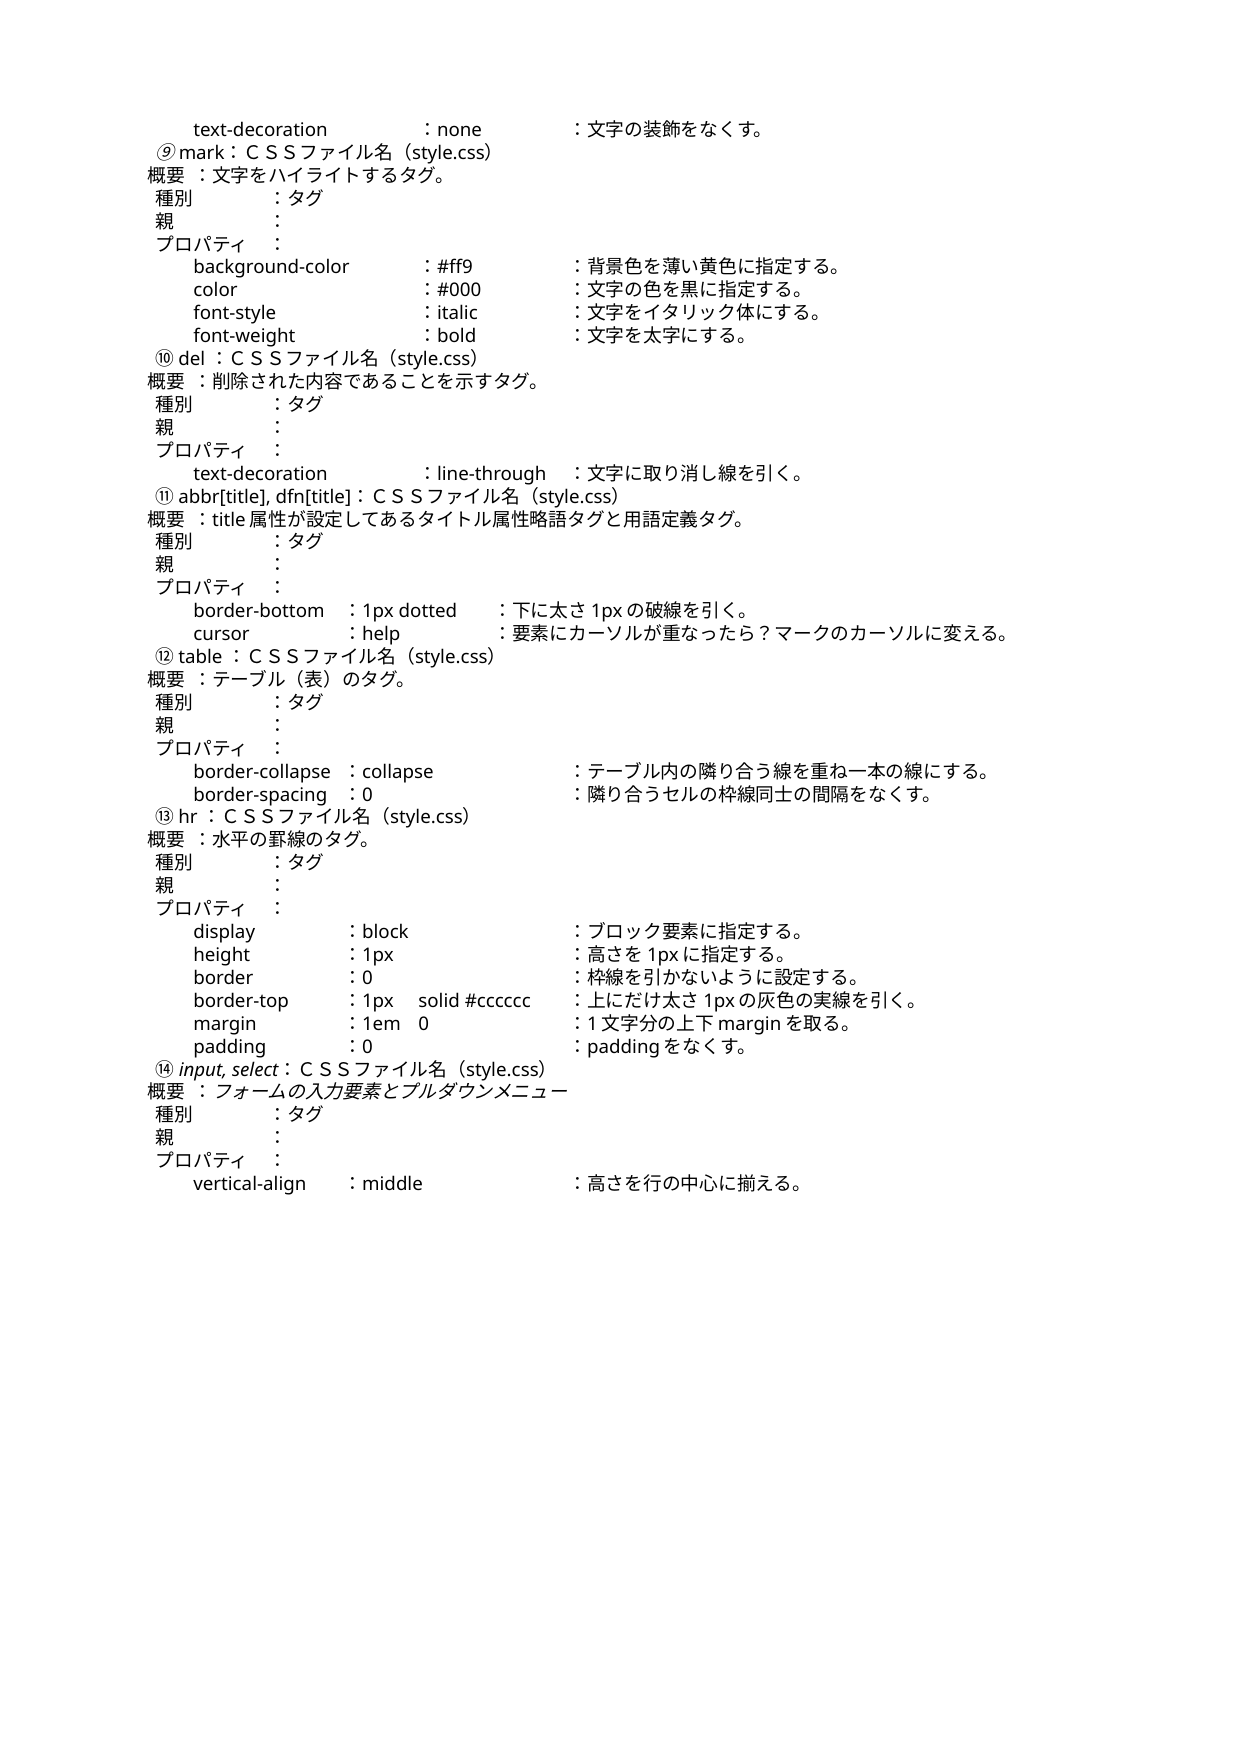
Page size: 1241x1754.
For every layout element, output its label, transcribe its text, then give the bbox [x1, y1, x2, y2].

text 種別 ：タグ [118, 691, 1122, 714]
text border ：0 ：枠線を引かないように設定する。 [118, 966, 1122, 989]
text 概要 ：削除された内容であることを示すタグ。 [118, 370, 1122, 393]
text プロパティ ： [118, 576, 1122, 599]
text 親 ： [118, 1126, 1122, 1149]
text 種別 ：タグ [118, 531, 1122, 553]
text 概要 ：title属性が設定してあるタイトル属性略語タグと用語定義タグ。 [118, 508, 1122, 531]
text margin ：1em 0 ：1文字分の上下marginを取る。 [118, 1012, 1122, 1035]
text 概要 ：フォームの入力要素とプルダウンメニュー [118, 1081, 1122, 1103]
text ⑫table ：ＣＳＳファイル名（style.css） [118, 645, 1122, 668]
text 種別 ：タグ [118, 187, 1122, 210]
text 種別 ：タグ [118, 393, 1122, 416]
text display ：block ：ブロック要素に指定する。 [118, 920, 1122, 943]
text 親 ： [118, 416, 1122, 439]
text height ：1px ：高さを1pxに指定する。 [118, 943, 1122, 966]
text border-bottom ：1px dotted ：下に太さ1pxの破線を引く。 [118, 599, 1122, 622]
text text-decoration ：line-through ：文字に取り消し線を引く。 [118, 462, 1122, 485]
text color ：#000 ：文字の色を黒に指定する。 [118, 278, 1122, 301]
text ⑩del ：ＣＳＳファイル名（style.css） [118, 347, 1122, 370]
text ⑬hr ：ＣＳＳファイル名（style.css） [118, 806, 1122, 828]
text font-weight ：bold ：文字を太字にする。 [118, 324, 1122, 347]
text background-color ：#ff9 ：背景色を薄い黄色に指定する。 [118, 256, 1122, 278]
text border-spacing ：0 ：隣り合うセルの枠線同士の間隔をなくす。 [118, 783, 1122, 806]
text 概要 ：文字をハイライトするタグ。 [118, 164, 1122, 187]
text padding ：0 ：paddingをなくす。 [118, 1035, 1122, 1058]
text ⑪abbr[title], dfn[title]：ＣＳＳファイル名（style.css） [118, 485, 1122, 508]
text 親 ： [118, 714, 1122, 737]
text text-decoration ：none ：文字の装飾をなくす。 [118, 118, 1122, 141]
text 親 ： [118, 553, 1122, 576]
text border-top ：1px solid #cccccc ：上にだけ太さ1pxの灰色の実線を引く。 [118, 989, 1122, 1012]
text border-collapse ：collapse ：テーブル内の隣り合う線を重ね一本の線にする。 [118, 760, 1122, 783]
text プロパティ ： [118, 439, 1122, 462]
text ⑭ input, select：ＣＳＳファイル名（style.css） [118, 1058, 1122, 1081]
text プロパティ ： [118, 897, 1122, 920]
text vertical-align ：middle ：高さを行の中心に揃える。 [118, 1172, 1122, 1195]
text 種別 ：タグ [118, 851, 1122, 874]
text ⑨ mark：ＣＳＳファイル名（style.css） [118, 141, 1122, 164]
text 種別 ：タグ [118, 1103, 1122, 1126]
text 親 ： [118, 210, 1122, 233]
text 親 ： [118, 874, 1122, 897]
text プロパティ ： [118, 233, 1122, 256]
text プロパティ ： [118, 1149, 1122, 1172]
text 概要 ：水平の罫線のタグ。 [118, 828, 1122, 851]
text font-style ：italic ：文字をイタリック体にする。 [118, 301, 1122, 324]
text cursor ：help ：要素にカーソルが重なったら？マークのカーソルに変える。 [118, 622, 1122, 645]
text プロパティ ： [118, 737, 1122, 760]
text 概要 ：テーブル（表）のタグ。 [118, 668, 1122, 691]
